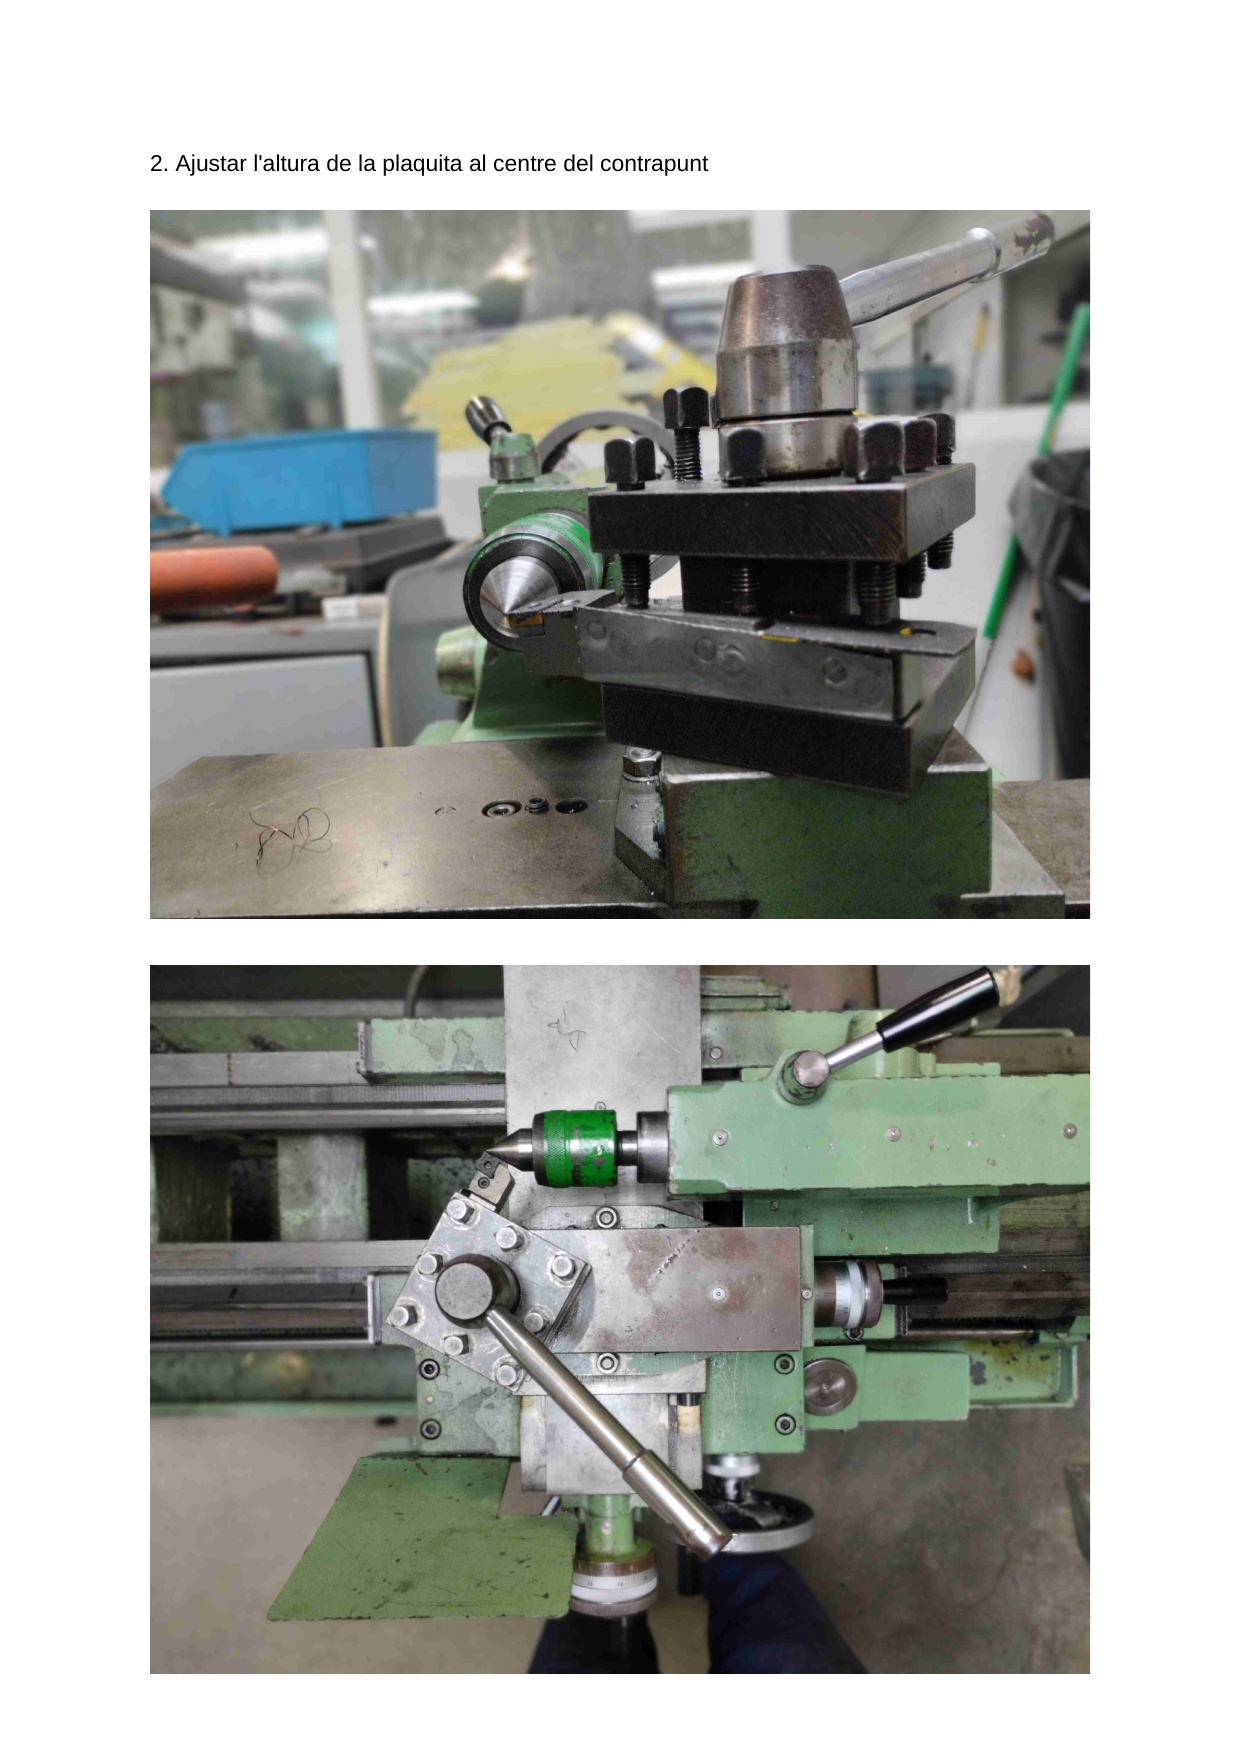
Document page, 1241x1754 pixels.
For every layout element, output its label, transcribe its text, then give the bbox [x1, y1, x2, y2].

picture [150, 965, 1091, 1674]
text 2. Ajustar l'altura de la plaquita al centre del contrapunt [150, 150, 1090, 176]
picture [150, 210, 1091, 919]
